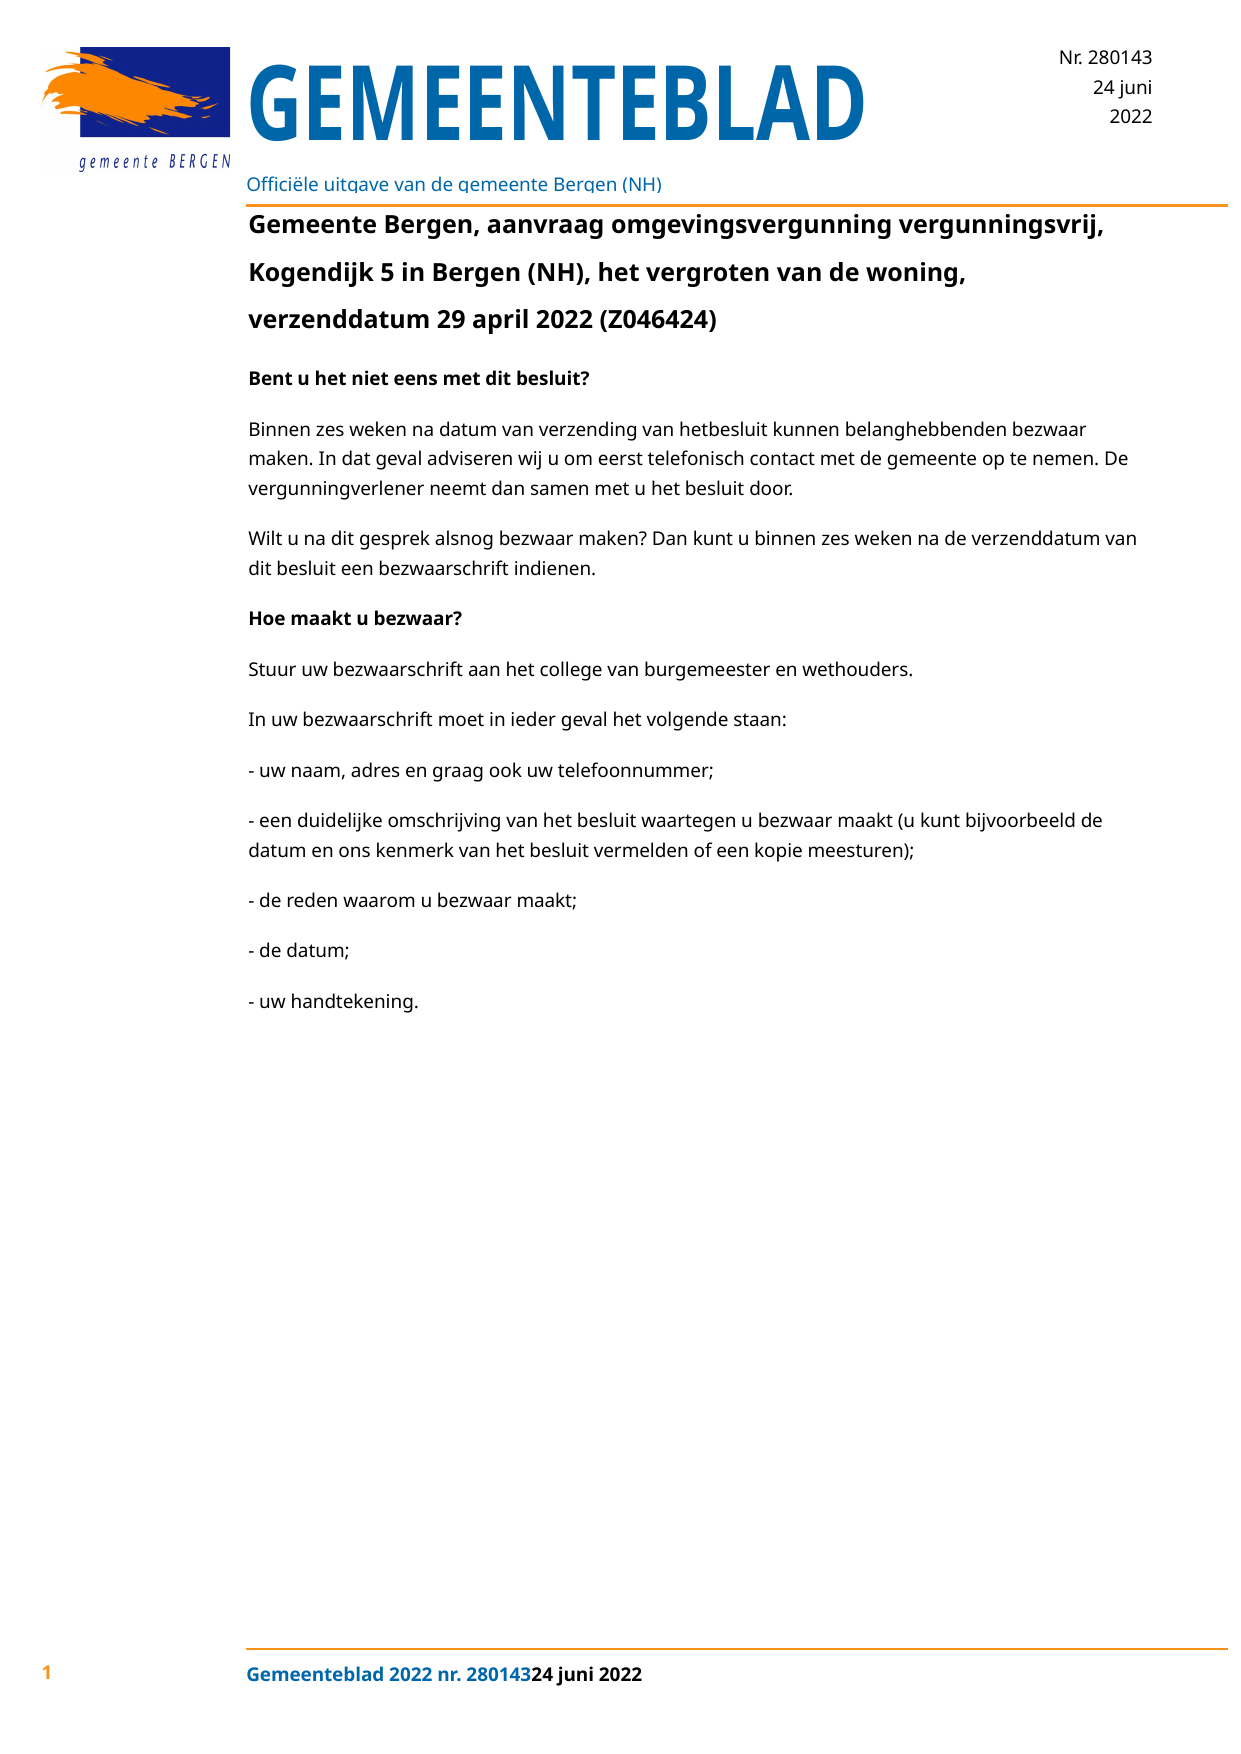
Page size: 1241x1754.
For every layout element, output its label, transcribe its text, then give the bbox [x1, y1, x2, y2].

text - een duidelijke omschrijving van het besluit waartegen u bezwaar maakt (u kunt bijvoorbeeld de datum en ons kenmerk van het besluit vermelden of een kopie meesturen); [248, 807, 1152, 862]
text - uw handtekening. [248, 988, 1152, 1014]
text - uw naam, adres en graag ook uw telefoonnummer; [248, 757, 1152, 782]
text Stuur uw bezwaarschrift aan het college van burgemeester en wethouders. [248, 656, 1152, 682]
text Binnen zes weken na datum van verzending van hetbesluit kunnen belanghebbenden bezwaar maken. In dat geval adviseren wij u om eerst telefonisch contact met de gemeente op te nemen. De vergunningverlener neemt dan samen met u het besluit door. [248, 416, 1152, 501]
text In uw bezwaarschrift moet in ieder geval het volgende staan: [248, 706, 1152, 732]
text - de datum; [248, 938, 1152, 963]
text Gemeente Bergen, aanvraag omgevingsvergunning vergunningsvrij, Kogendijk 5 in Bergen (NH), het vergroten van de woning, verzenddatum 29 april 2022 (Z046424) [248, 207, 1152, 336]
text Wilt u na dit gesprek alsnog bezwaar maken? Dan kunt u binnen zes weken na de verzenddatum van dit besluit een bezwaarschrift indienen. [248, 526, 1152, 581]
text - de reden waarom u bezwaar maakt; [248, 887, 1152, 913]
text Hoe maakt u bezwaar? [248, 606, 1152, 631]
text Bent u het niet eens met dit besluit? [248, 366, 1152, 391]
picture [41, 47, 231, 172]
